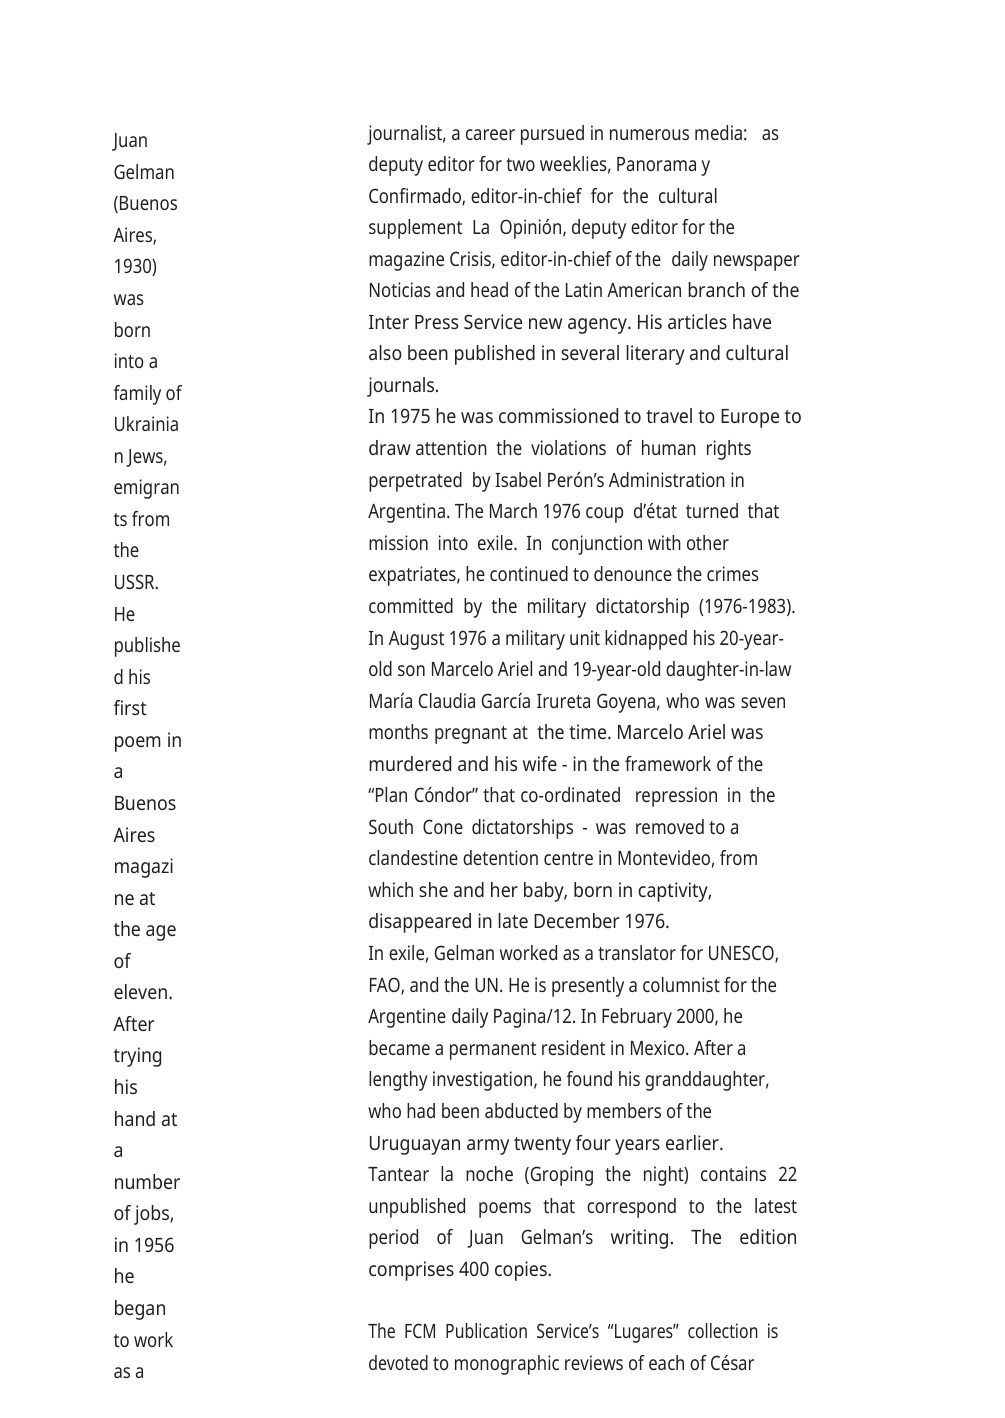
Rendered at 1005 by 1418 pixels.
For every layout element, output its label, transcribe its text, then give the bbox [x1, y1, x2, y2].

text In exile, Gelman worked as a translator for UNESCO, FAO, and the UN. He is presently a columnist for the Argentine daily Pagina/12. In February 2000, he became a permanent resident in Mexico. After a lengthy investigation, he found his granddaughter, who had been abducted by members of the Uruguayan army twenty four years earlier. [368, 939, 790, 1156]
text The FCM Publication Service’s “Lugares” collection is devoted to monographic reviews of each of César [368, 1318, 800, 1376]
text Juan Gelman (Buenos Aires, 1930) was born into a family of Ukrainian Jews, emigrants from the USSR. He published his first poem in a Buenos Aires magazine at the age of eleven. After trying his hand at a number of jobs, in 1956 he began to work as a [113, 126, 184, 1384]
text Tantear la noche (Groping the night) contains 22 unpublished poems that correspond to the latest period of Juan Gelman’s writing. The edition comprises 400 copies. [368, 1160, 798, 1282]
text In 1975 he was commissioned to travel to Europe to draw attention the violations of human rights perpetrated by Isabel Perón’s Administration in Argentina. The March 1976 coup d’état turned that mission into exile. In conjunction with other expatriates, he continued to denounce the crimes committed by the military dictatorship (1976-1983). In August 1976 a military unit kidnapped his 20-year-old son Marcelo Ariel and 19-year-old daughter-in-law María Claudia García Irureta Goyena, who was seven months pregnant at the time. Marcelo Ariel was murdered and his wife - in the framework of the “Plan Cóndor” that co-ordinated repression in the South Cone dictatorships - was removed to a clandestine detention centre in Montevideo, from which she and her baby, born in captivity, disappeared in late December 1976. [368, 403, 805, 935]
text journalist, a career pursued in numerous media: as deputy editor for two weeklies, Panorama y Confirmado, editor-in-chief for the cultural supplement La Opinión, deputy editor for the magazine Crisis, editor-in-chief of the daily newspaper Noticias and head of the Latin American branch of the Inter Press Service new agency. His articles have also been published in several literary and cultural journals. [368, 119, 804, 398]
